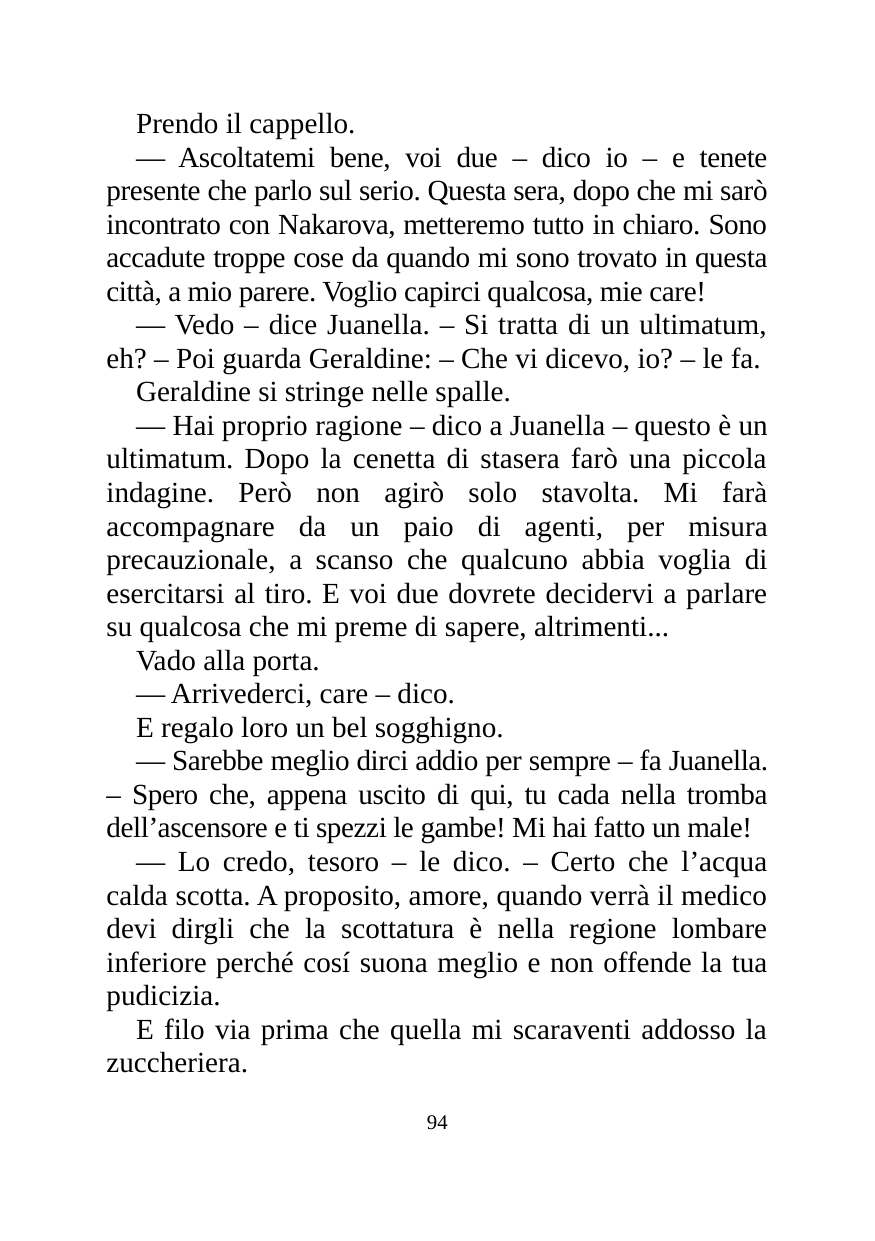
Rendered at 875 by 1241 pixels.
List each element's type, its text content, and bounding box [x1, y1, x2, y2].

text Vado alla porta. [106, 643, 768, 676]
text Geraldine si stringe nelle spalle. [106, 374, 768, 408]
text — Lo credo, tesoro – le dico. – Certo che l’acqua calda scotta. A proposito, amore, quando verrà il medico devi dirgli che la scottatura è nella regione lombare inferiore perché cosí suona meglio e non offende la tua pudicizia. [106, 844, 768, 1012]
text — Vedo – dice Juanella. – Si tratta di un ultimatum, eh? – Poi guarda Geraldine: – Che vi dicevo, io? – le fa. [106, 307, 768, 374]
text E regalo loro un bel sogghigno. [106, 710, 768, 743]
text — Arrivederci, care – dico. [106, 676, 768, 710]
text E filo via prima che quella mi scaraventi addosso la zuccheriera. [106, 1012, 768, 1079]
text — Sarebbe meglio dirci addio per sempre – fa Juanella. – Spero che, appena uscito di qui, tu cada nella tromba dell’ascensore e ti spezzi le gambe! Mi hai fatto un male! [106, 743, 768, 844]
text Prendo il cappello. [106, 106, 768, 140]
text — Ascoltatemi bene, voi due – dico io – e tenete presente che parlo sul serio. Questa sera, dopo che mi sarò incontrato con Nakarova, metteremo tutto in chiaro. Sono accadute troppe cose da quando mi sono trovato in questa città, a mio parere. Voglio capirci qualcosa, mie care! [106, 140, 768, 307]
text — Hai proprio ragione – dico a Juanella – questo è un ultimatum. Dopo la cenetta di stasera farò una piccola indagine. Però non agirò solo stavolta. Mi farà accompagnare da un paio di agenti, per misura precauzionale, a scanso che qualcuno abbia voglia di esercitarsi al tiro. E voi due dovrete decidervi a parlare su qualcosa che mi preme di sapere, altrimenti... [106, 408, 768, 643]
